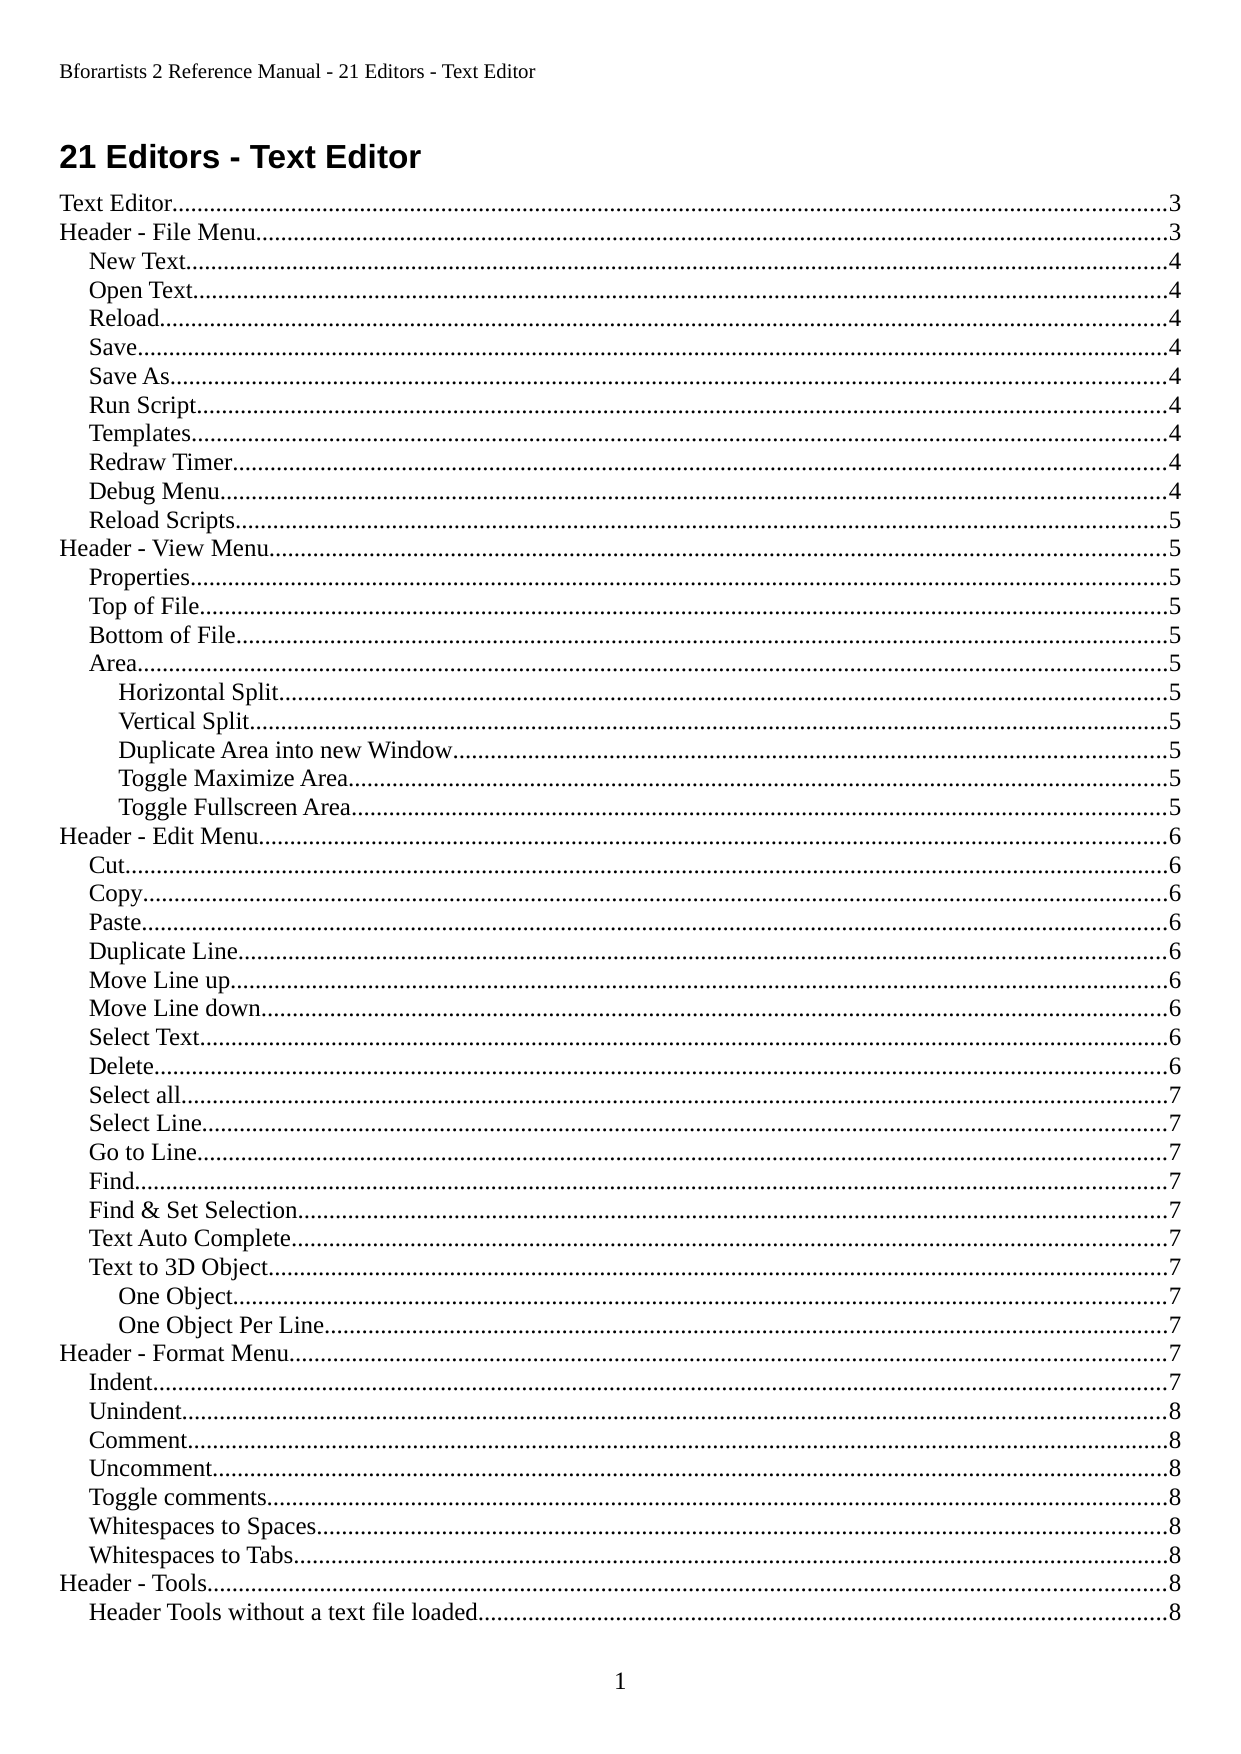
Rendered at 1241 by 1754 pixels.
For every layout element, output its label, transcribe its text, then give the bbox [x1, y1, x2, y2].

text Properties 5 [88, 562, 1181, 591]
text Header - Tools 8 [59, 1568, 1181, 1597]
text Go to Line 7 [88, 1137, 1181, 1166]
text Save As 4 [88, 361, 1181, 390]
text Run Script 4 [88, 390, 1181, 418]
text Toggle comments 8 [88, 1482, 1181, 1511]
text Indent 7 [88, 1367, 1181, 1396]
text Vertical Split 5 [118, 706, 1181, 735]
text Text Editor 3 [59, 188, 1181, 217]
text Move Line up 6 [88, 965, 1181, 993]
text Header - View Menu 5 [59, 533, 1181, 562]
text Reload 4 [88, 303, 1181, 332]
text One Object Per Line 7 [118, 1310, 1181, 1338]
text Templates 4 [88, 418, 1181, 447]
text Header - Format Menu 7 [59, 1338, 1181, 1367]
text Select Text 6 [88, 1022, 1181, 1051]
text Toggle Fullscreen Area 5 [118, 792, 1181, 821]
text Header - File Menu 3 [59, 217, 1181, 246]
text Find & Set Selection 7 [88, 1195, 1181, 1223]
text Select Line 7 [88, 1108, 1181, 1137]
text Horizontal Split 5 [118, 677, 1181, 706]
text Save 4 [88, 332, 1181, 361]
text Bottom of File 5 [88, 620, 1181, 648]
text Header - Edit Menu 6 [59, 821, 1181, 850]
text Duplicate Line 6 [88, 936, 1181, 965]
text Paste 6 [88, 907, 1181, 936]
text Toggle Maximize Area 5 [118, 763, 1181, 792]
text Debug Menu 4 [88, 476, 1181, 505]
text Comment 8 [88, 1425, 1181, 1453]
text Delete 6 [88, 1051, 1181, 1080]
text Open Text 4 [88, 275, 1181, 303]
text Redraw Timer 4 [88, 447, 1181, 476]
text Cut 6 [88, 850, 1181, 878]
text Whitespaces to Tabs 8 [88, 1540, 1181, 1568]
text Header Tools without a text file loaded 8 [88, 1597, 1181, 1626]
text One Object 7 [118, 1281, 1181, 1310]
text Whitespaces to Spaces 8 [88, 1511, 1181, 1540]
text Top of File 5 [88, 591, 1181, 620]
text Duplicate Area into new Window 5 [118, 735, 1181, 763]
text Copy 6 [88, 878, 1181, 907]
text Find 7 [88, 1166, 1181, 1195]
text Unindent 8 [88, 1396, 1181, 1425]
text Text Auto Complete 7 [88, 1223, 1181, 1252]
subtitle 21 Editors - Text Editor [59, 138, 1181, 176]
text Text to 3D Object 7 [88, 1252, 1181, 1281]
text Move Line down 6 [88, 993, 1181, 1022]
text Reload Scripts 5 [88, 505, 1181, 533]
text Select all 7 [88, 1080, 1181, 1108]
text Uncomment 8 [88, 1453, 1181, 1482]
text Area 5 [88, 648, 1181, 677]
text New Text 4 [88, 246, 1181, 275]
